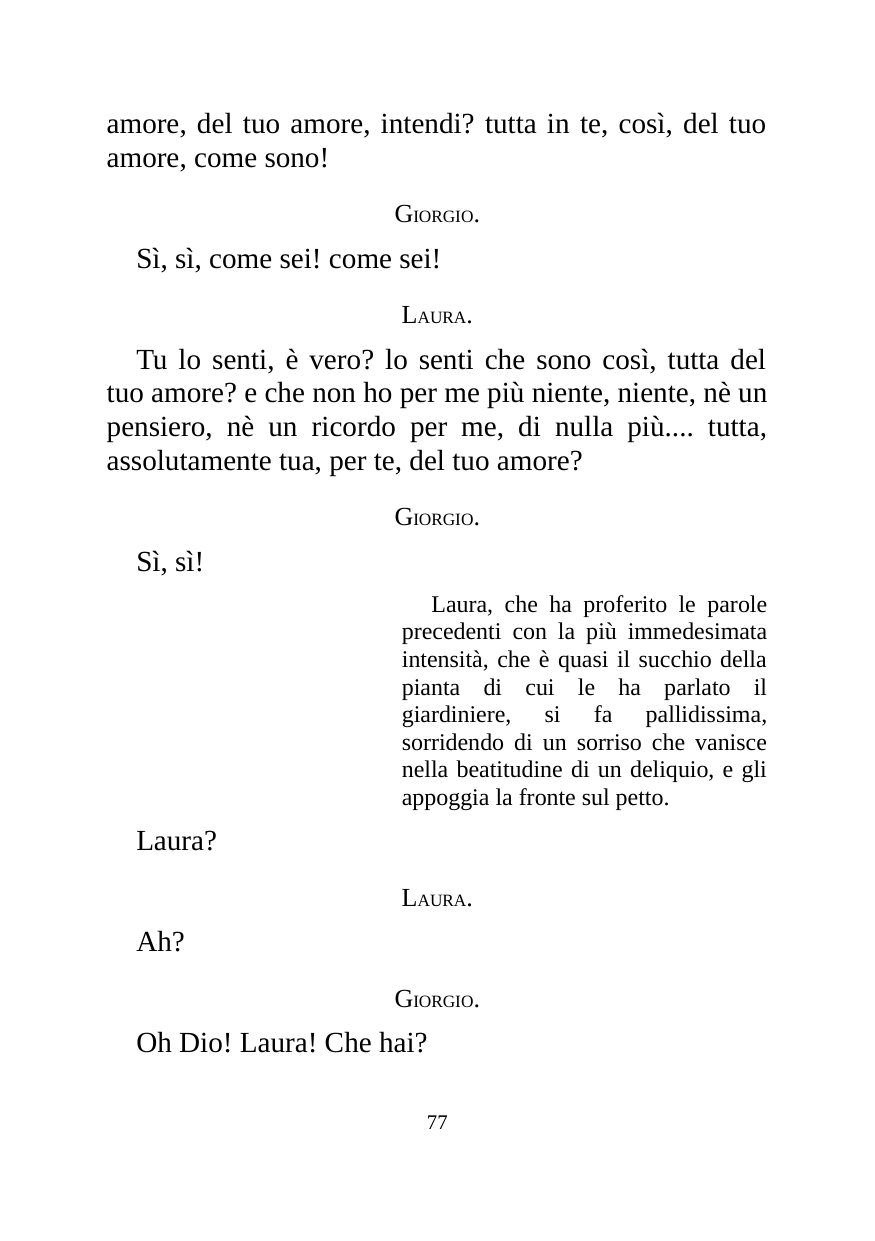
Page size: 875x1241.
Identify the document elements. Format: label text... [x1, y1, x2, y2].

text Laura. [106, 882, 768, 912]
text Giorgio. [106, 501, 768, 531]
text Giorgio. [106, 198, 768, 228]
text Sì, sì! [106, 544, 768, 577]
text Tu lo senti, è vero? lo senti che sono così, tutta del tuo amore? e che non ho per me più niente, niente, nè un pensiero, nè un ricordo per me, di nulla più.... tutta, assolutamente tua, per te, del tuo amore? [106, 342, 768, 476]
text Laura. [106, 299, 768, 329]
text Oh Dio! Laura! Che hai? [106, 1025, 768, 1059]
text Laura? [106, 823, 768, 857]
text Giorgio. [106, 983, 768, 1013]
text Sì, sì, come sei! come sei! [106, 241, 768, 274]
text Laura, che ha proferito le parole precedenti con la più immedesimata intensità, che è quasi il succhio della pianta di cui le ha parlato il giardiniere, si fa pallidissima, sorridendo di un sorriso che vanisce nella beatitudine di un deliquio, e gli appoggia la fronte sul petto. [402, 590, 768, 811]
text amore, del tuo amore, intendi? tutta in te, così, del tuo amore, come sono! [106, 106, 768, 173]
text Ah? [106, 924, 768, 958]
